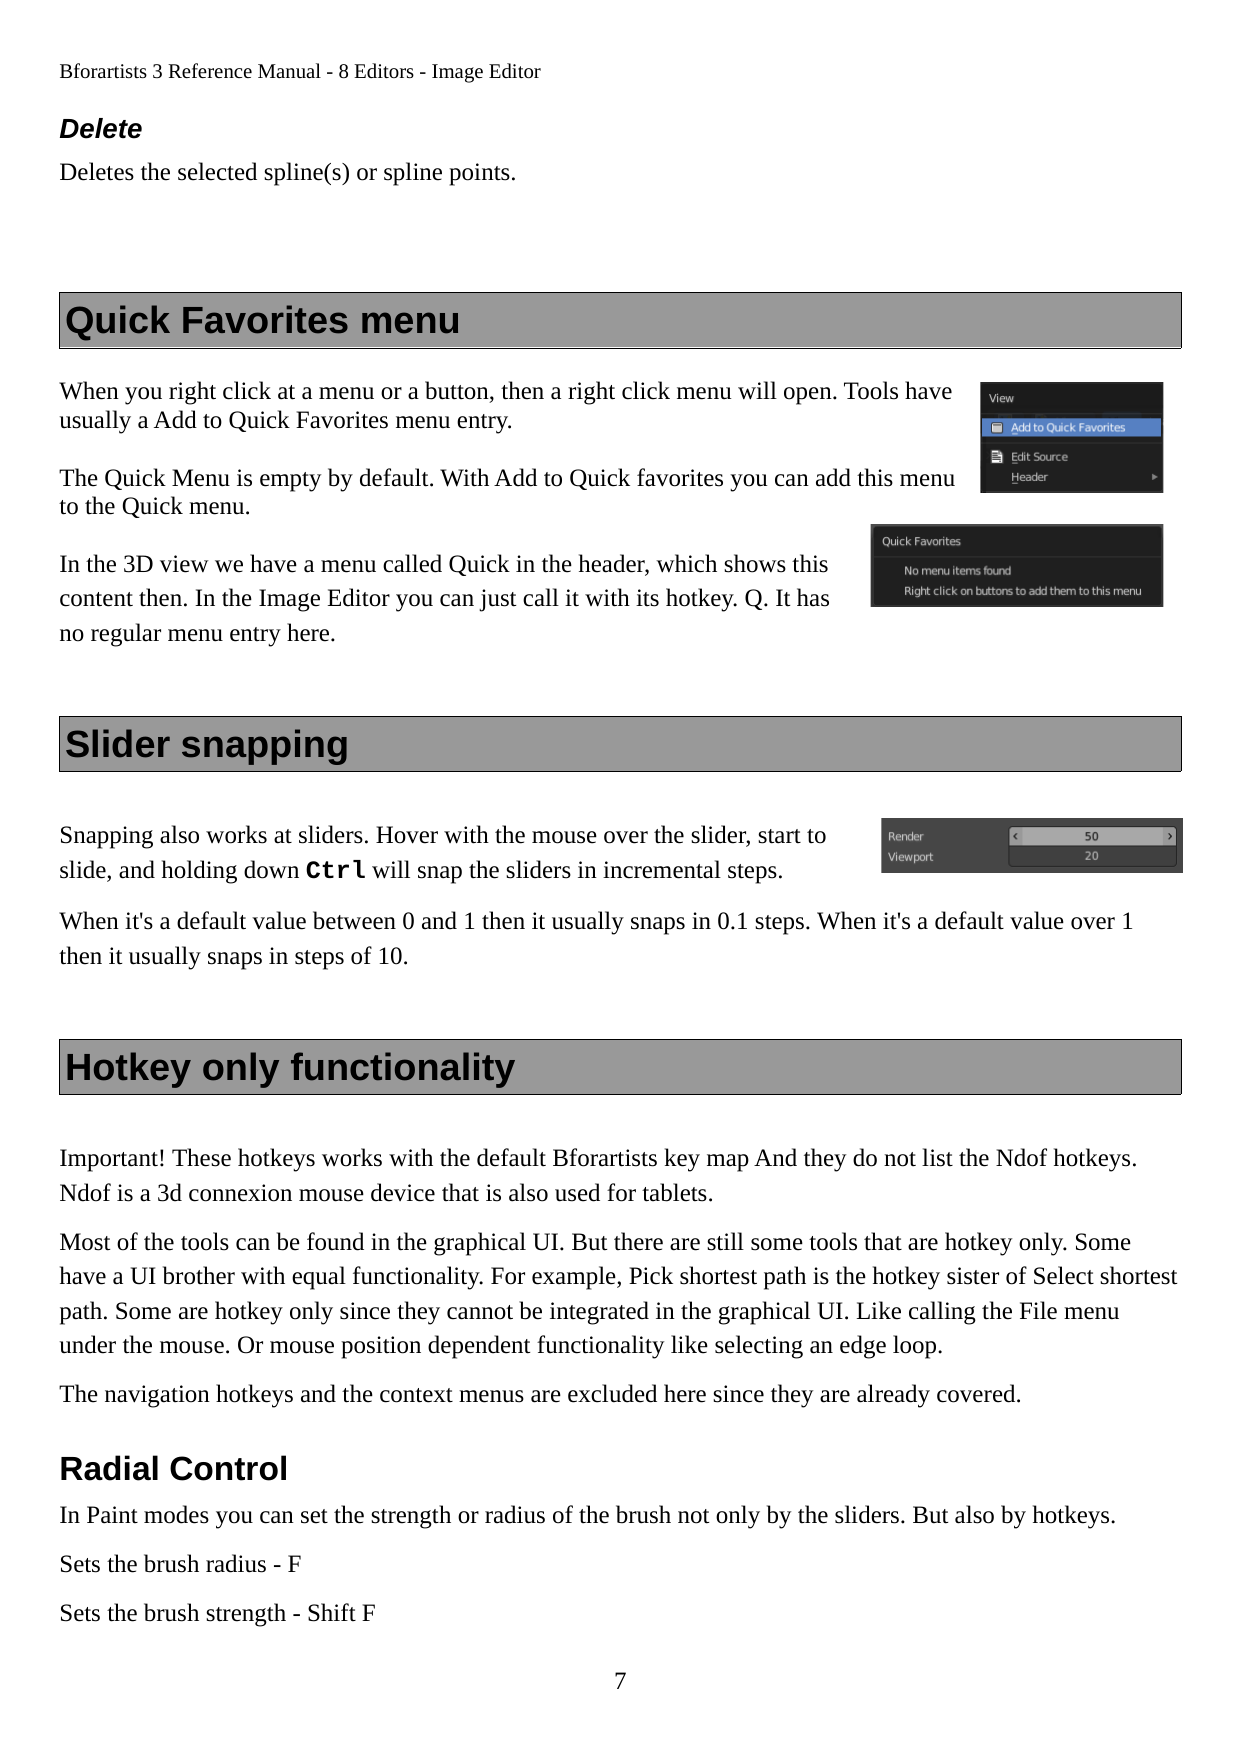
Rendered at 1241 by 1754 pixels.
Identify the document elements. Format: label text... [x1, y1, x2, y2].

text The navigation hotkeys and the context menus are excluded here since they are already covered. [59, 1379, 1181, 1408]
text Snapping also works at sliders. Hover with the mouse over the slider, start to slide, and holding down Ctrl will snap the sliders in incremental steps. [59, 820, 1181, 886]
subtitle Delete [59, 113, 1181, 144]
text The Quick Menu is empty by default. With Add to Quick favorites you can add this menu to the Quick menu. [59, 463, 1181, 520]
text When it's a default value between 0 and 1 then it usually snaps in 0.1 steps. When it's a default value over 1 then it usually snaps in steps of 10. [59, 906, 1181, 969]
picture [870, 524, 1164, 607]
text When you right click at a menu or a button, then a right click menu will open. Tools have usually a Add to Quick Favorites menu entry. [59, 376, 1181, 434]
table_header Quick Favorites menu [60, 293, 1181, 347]
table_header Slider snapping [60, 717, 1181, 771]
subtitle Radial Control [59, 1449, 1181, 1488]
text Deletes the selected spline(s) or spline points. [59, 157, 1181, 186]
text In Paint modes you can set the strength or radius of the brush not only by the sliders. But also by hotkeys. [59, 1500, 1181, 1529]
picture [980, 382, 1164, 493]
text Sets the brush strength - Shift F [59, 1598, 1181, 1627]
text In the 3D view we have a menu called Quick in the header, which shows this content then. In the Image Editor you can just call it with its hotkey. Q. It has no regular menu entry here. [59, 549, 1181, 647]
picture [881, 818, 1183, 873]
text Important! These hotkeys works with the default Bforartists key map And they do not list the Ndof hotkeys. Ndof is a 3d connexion mouse device that is also used for tablets. [59, 1143, 1181, 1207]
text Most of the tools can be found in the graphical UI. But there are still some tools that are hotkey only. Some have a UI brother with equal functionality. For example, Pick shortest path is the hotkey sister of Select shortest path. Some are hotkey only since they cannot be integrated in the graphical UI. Like calling the File menu under the mouse. Or mouse position dependent functionality like selecting an edge loop. [59, 1227, 1181, 1359]
text Sets the brush radius - F [59, 1549, 1181, 1578]
table_header Hotkey only functionality [60, 1040, 1181, 1094]
